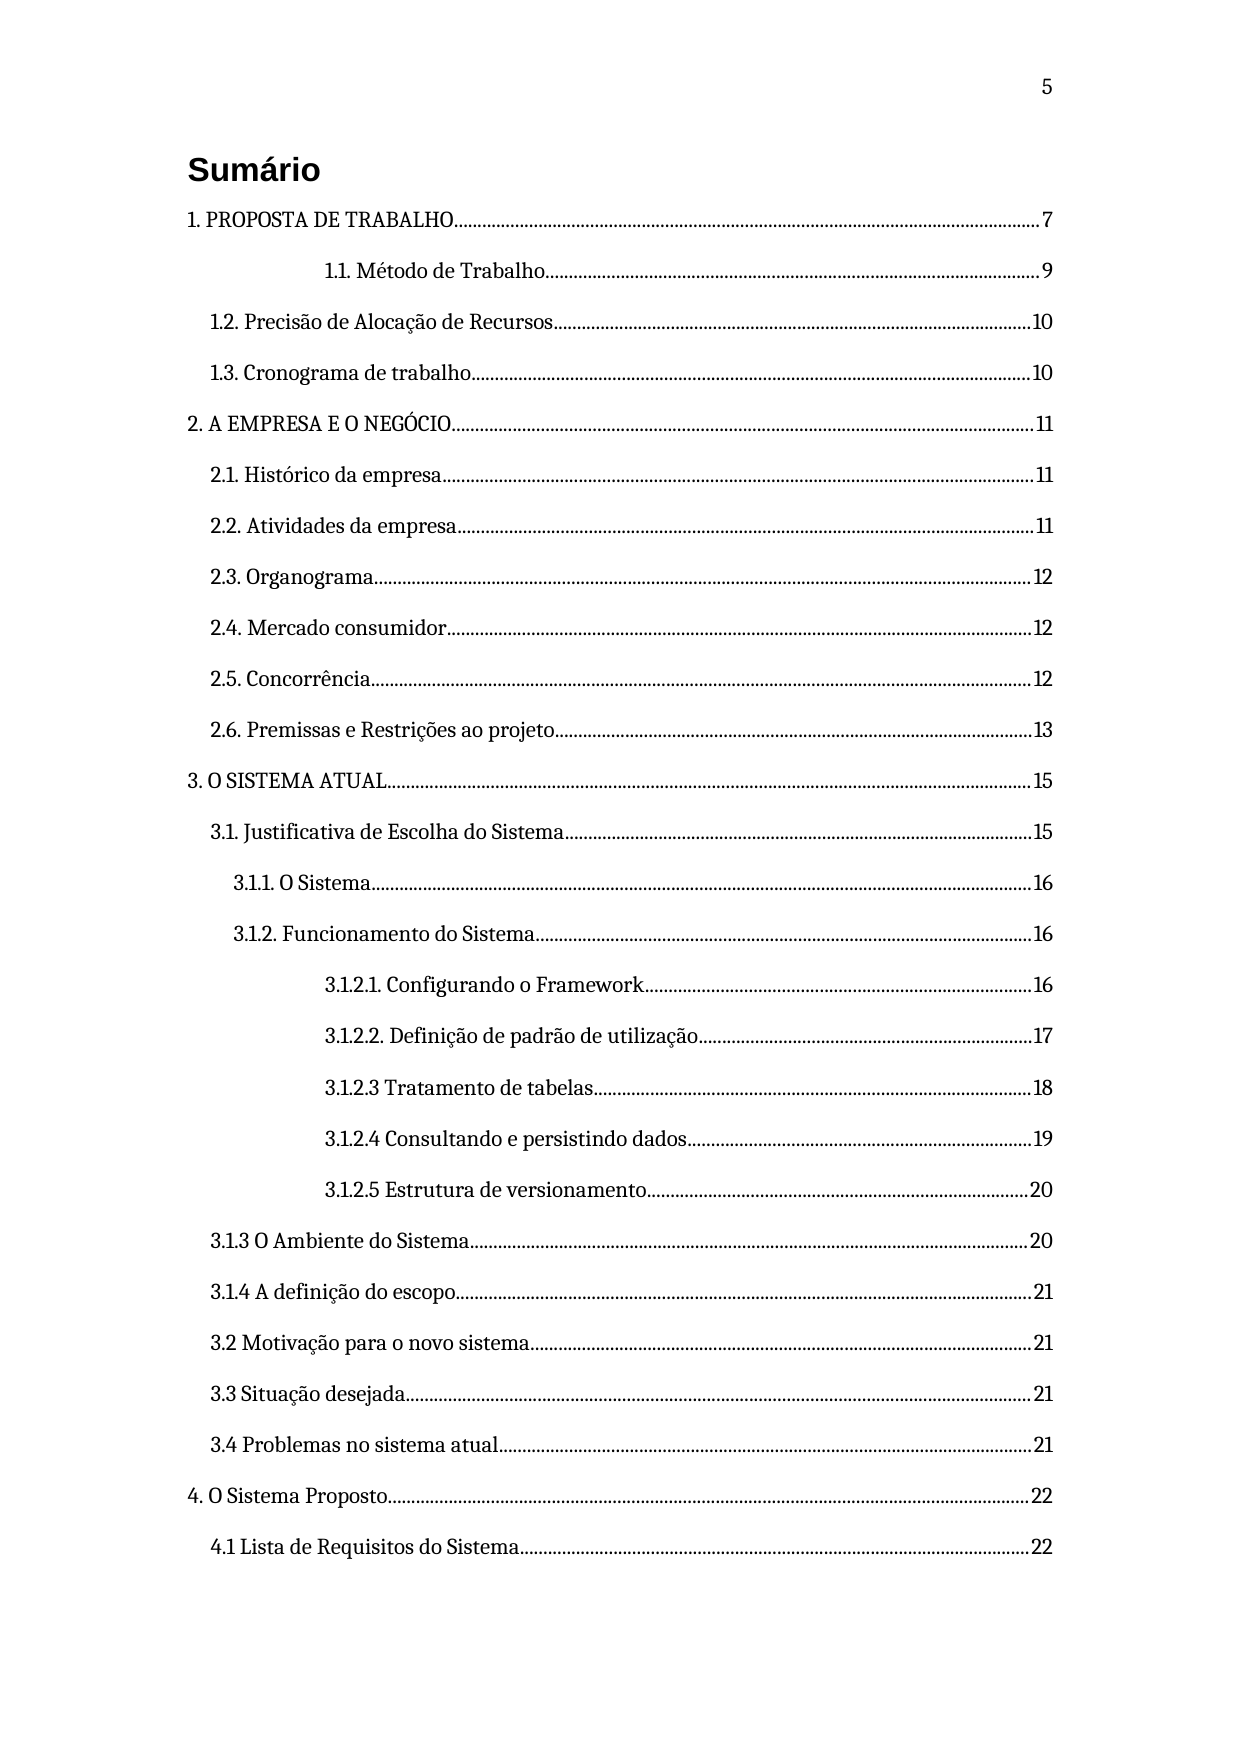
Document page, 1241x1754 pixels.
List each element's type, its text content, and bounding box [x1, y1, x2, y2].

text 2.3. Organograma 12 [210, 564, 1053, 590]
text 2.2. Atividades da empresa 11 [210, 513, 1053, 539]
text 3.3 Situação desejada 21 [210, 1381, 1053, 1407]
text 3.1.2.3 Tratamento de tabelas 18 [325, 1074, 1053, 1101]
text 4. O Sistema Proposto 22 [187, 1483, 1053, 1509]
text 2.4. Mercado consumidor 12 [210, 615, 1053, 641]
text 3.1. Justificativa de Escolha do Sistema 15 [210, 819, 1053, 846]
text 2.5. Concorrência 12 [210, 666, 1053, 692]
text 2.1. Histórico da empresa 11 [210, 462, 1053, 488]
text 1.2. Precisão de Alocação de Recursos 10 [210, 309, 1053, 335]
text 1. PROPOSTA DE TRABALHO 7 [187, 207, 1053, 233]
text 3.1.2.2. Definição de padrão de utilização 17 [325, 1023, 1053, 1050]
text 1.1. Método de Trabalho 9 [325, 258, 1053, 284]
text 2.6. Premissas e Restrições ao projeto 13 [210, 717, 1053, 743]
text 3.1.1. O Sistema 16 [233, 870, 1053, 897]
text 3.2 Motivação para o novo sistema 21 [210, 1329, 1053, 1356]
text 3.1.2.5 Estrutura de versionamento 20 [325, 1176, 1053, 1203]
text 3.4 Problemas no sistema atual 21 [210, 1432, 1053, 1458]
subtitle Sumário [187, 150, 1053, 188]
text 3.1.2.4 Consultando e persistindo dados 19 [325, 1125, 1053, 1152]
text 4.1 Lista de Requisitos do Sistema 22 [210, 1534, 1053, 1560]
text 3.1.2.1. Configurando o Framework 16 [325, 972, 1053, 999]
text 3.1.2. Funcionamento do Sistema 16 [233, 921, 1053, 948]
text 1.3. Cronograma de trabalho 10 [210, 360, 1053, 386]
text 3.1.4 A definição do escopo 21 [210, 1278, 1053, 1305]
text 3.1.3 O Ambiente do Sistema 20 [210, 1227, 1053, 1254]
text 2. A EMPRESA E O NEGÓCIO 11 [187, 411, 1053, 437]
text 3. O SISTEMA ATUAL 15 [187, 768, 1053, 794]
